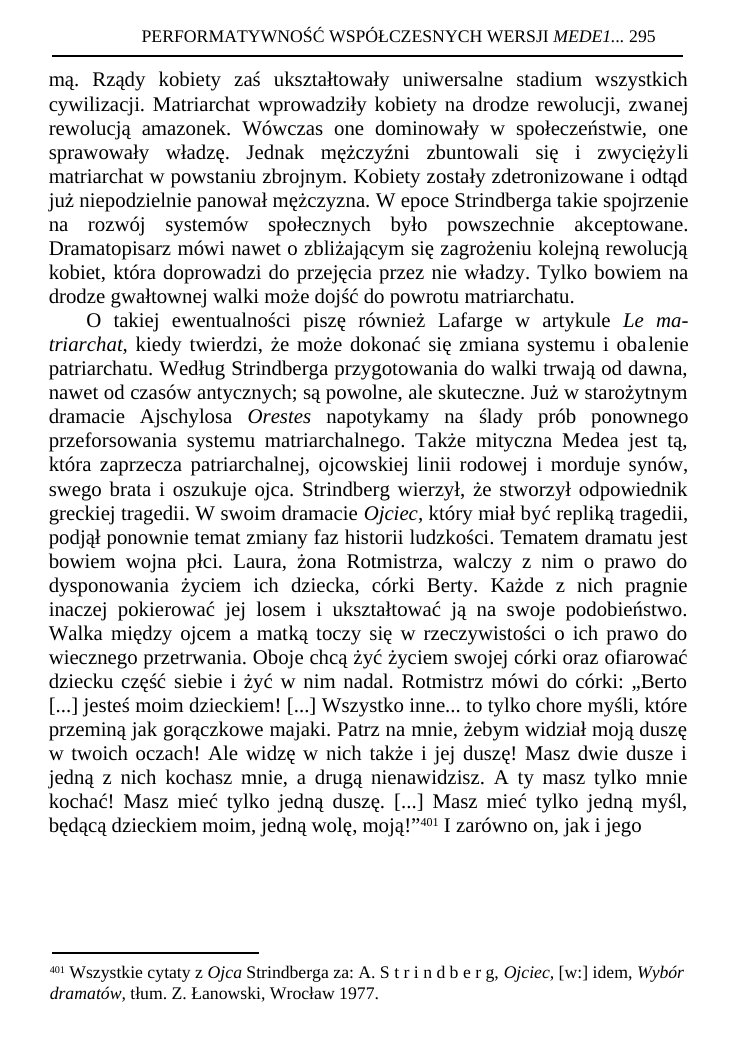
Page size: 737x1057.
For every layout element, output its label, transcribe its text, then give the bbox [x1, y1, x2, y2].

text mą. Rządy kobiety zaś ukształtowały uniwersalne stadium wszystkich cywilizacji. Matriarchat wprowadziły kobiety na drodze rewolucji, zwa­nej rewolucją amazonek. Wówczas one dominowały w społeczeństwie, one sprawowały władzę. Jednak mężczyźni zbuntowali się i zwycięży­li matriarchat w powstaniu zbrojnym. Kobiety zostały zdetronizowane i odtąd już niepodzielnie panował mężczyzna. W epoce Strindberga ta­kie spojrzenie na rozwój systemów społecznych było powszechnie ak­ceptowane. Dramatopisarz mówi nawet o zbliżającym się zagrożeniu kolejną rewolucją kobiet, która doprowadzi do przejęcia przez nie wła­dzy. Tylko bowiem na drodze gwałtownej walki może dojść do powrotu matriarchatu. [48, 67, 688, 308]
text O takiej ewentualności piszę również Lafarge w artykule Le ma­triarchat, kiedy twierdzi, że może dokonać się zmiana systemu i oba­lenie patriarchatu. Według Strindberga przygotowania do walki trwają od dawna, nawet od czasów antycznych; są powolne, ale skuteczne. Już w starożytnym dramacie Ajschylosa Orestes napotykamy na śla­dy prób ponownego przeforsowania systemu matriarchalnego. Także mityczna Medea jest tą, która zaprzecza patriarchalnej, ojcowskiej li­nii rodowej i morduje synów, swego brata i oszukuje ojca. Strindberg wierzył, że stworzył odpowiednik greckiej tragedii. W swoim dramacie Ojciec, który miał być repliką tragedii, podjął ponownie temat zmiany faz historii ludzkości. Tematem dramatu jest bowiem wojna płci. Laura, żona Rotmistrza, walczy z nim o prawo do dysponowania życiem ich dziecka, córki Berty. Każde z nich pragnie inaczej pokierować jej losem i ukształtować ją na swoje podobieństwo. Walka między ojcem a mat­ką toczy się w rzeczywistości o ich prawo do wiecznego przetrwania. Oboje chcą żyć życiem swojej córki oraz ofiarować dziecku część siebie i żyć w nim nadal. Rotmistrz mówi do córki: „Berto [...] jesteś moim dzieckiem! [...] Wszystko inne... to tylko chore myśli, które przemi­ną jak gorączkowe majaki. Patrz na mnie, żebym widział moją duszę w twoich oczach! Ale widzę w nich także i jej duszę! Masz dwie dusze i jedną z nich kochasz mnie, a drugą nienawidzisz. A ty masz tylko mnie kochać! Masz mieć tylko jedną duszę. [...] Masz mieć tylko jedną myśl, będącą dzieckiem moim, jedną wolę, moją!”401 I zarówno on, jak i jego [48, 308, 688, 837]
text 401 Wszystkie cytaty z Ojca Strindberga za: A. S t r i n d b e r g, Ojciec, [w:] idem, Wybór dramatów, tłum. Z. Łanowski, Wrocław 1977. [49, 962, 687, 1003]
text PERFORMATYWNOŚĆ WSPÓŁCZESNYCH WERSJI MEDE1... 295 [111, 25, 686, 46]
